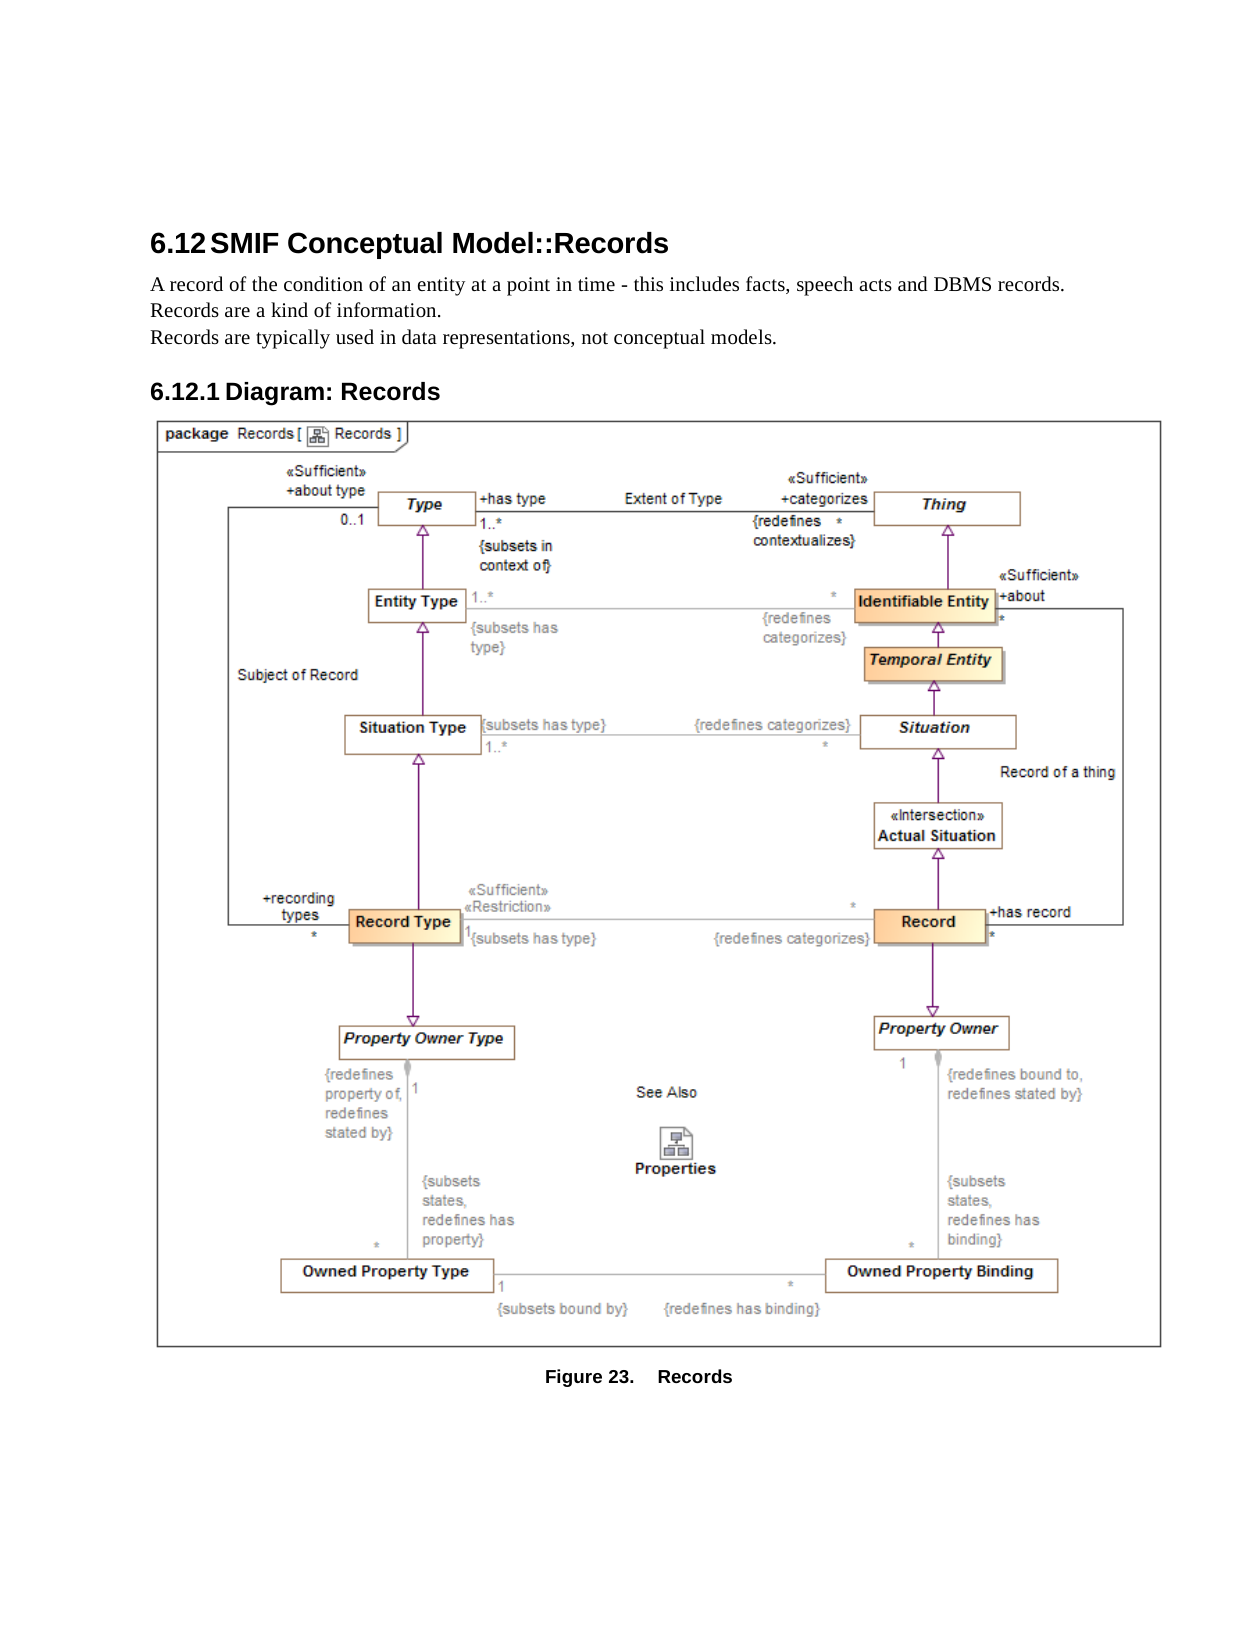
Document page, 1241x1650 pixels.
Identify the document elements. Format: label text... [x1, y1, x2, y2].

list Records [187, 1366, 1090, 1387]
subtitle SMIF Conceptual Model::Records [150, 226, 1090, 259]
text A record of the condition of an entity at a point in time - this includes facts, speech acts and DBMS records. Records are a kind of information. Records are typically used in data representations, not conceptual models. [150, 272, 1090, 348]
subtitle Diagram: Records [150, 376, 1090, 405]
picture [150, 414, 1167, 1353]
